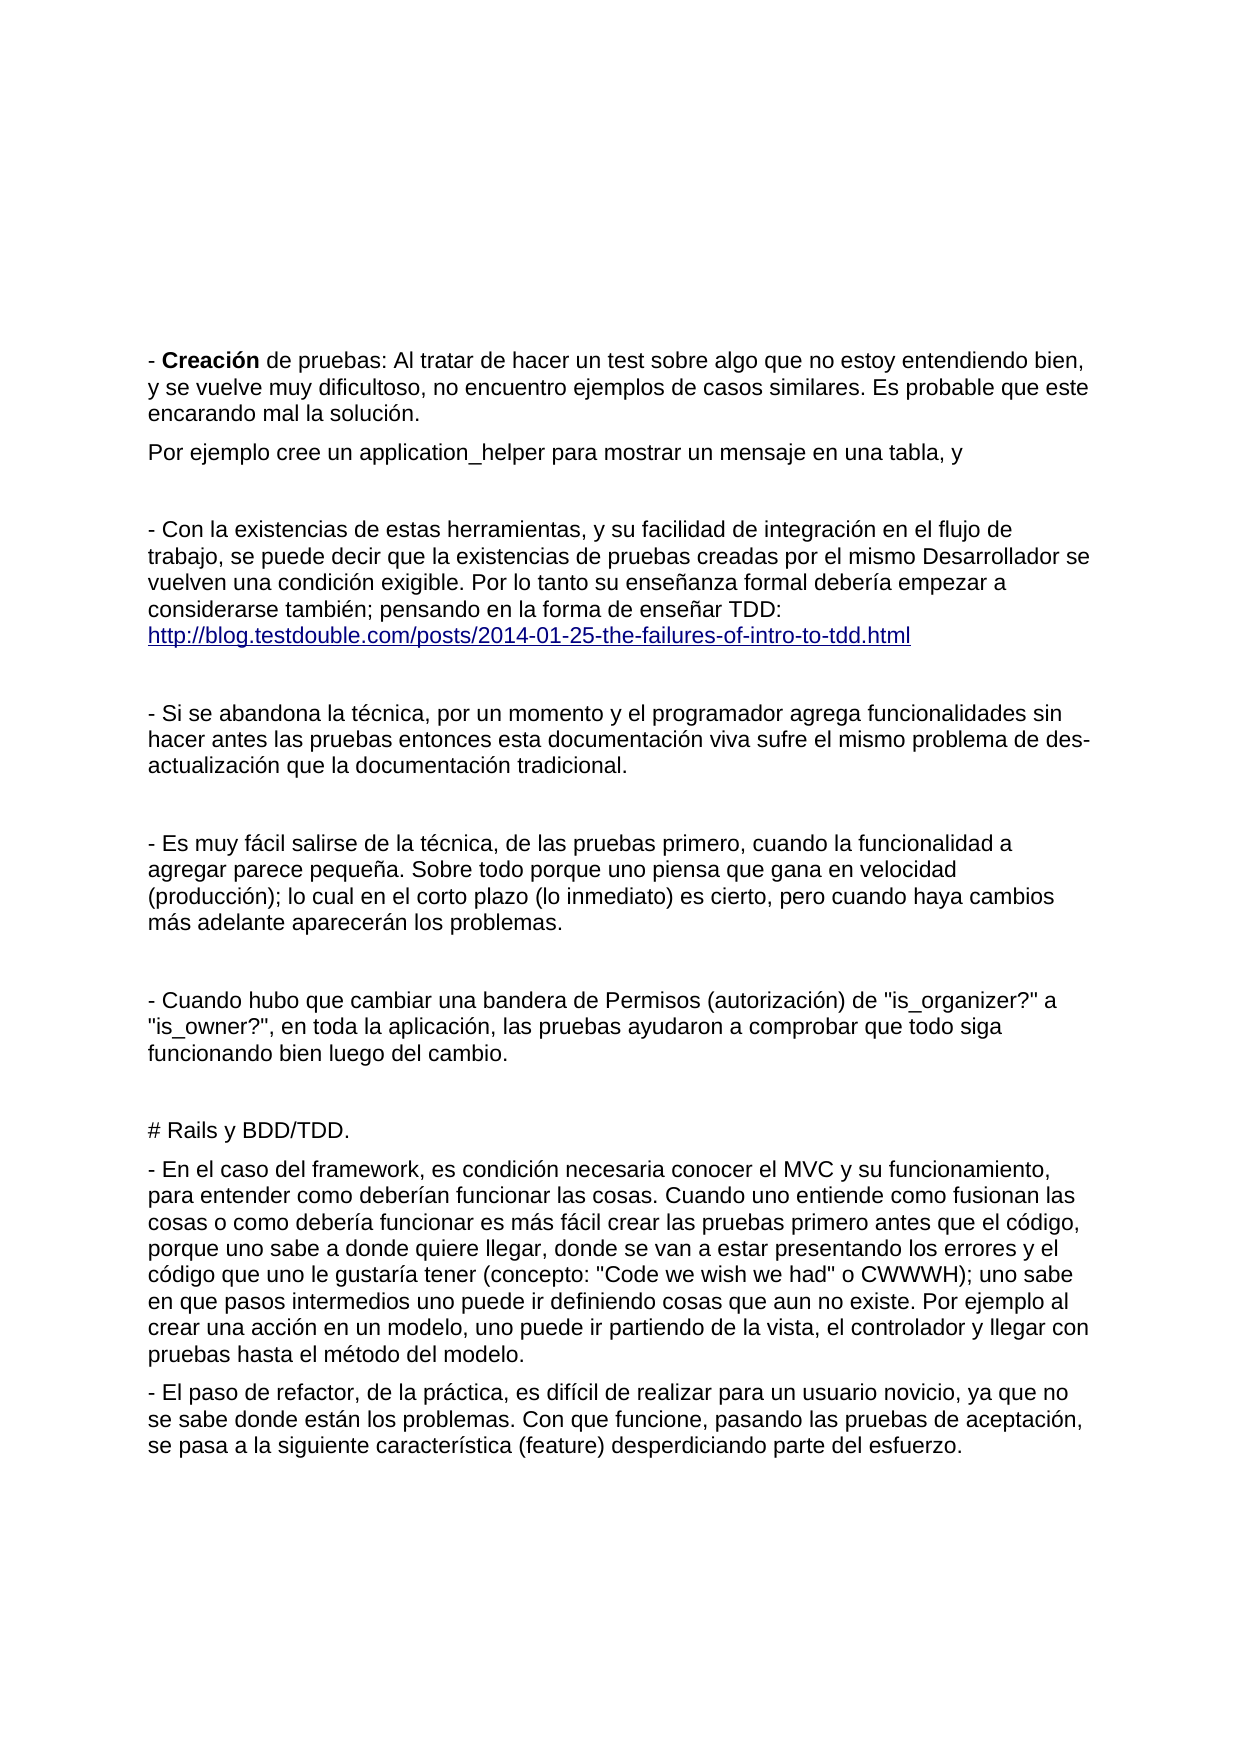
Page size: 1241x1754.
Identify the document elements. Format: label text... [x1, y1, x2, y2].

text - Es muy fácil salirse de la técnica, de las pruebas primero, cuando la funcionalidad a agregar parece pequeña. Sobre todo porque uno piensa que gana en velocidad (producción); lo cual en el corto plazo (lo inmediato) es cierto, pero cuando haya cambios más adelante aparecerán los problemas. [148, 830, 1093, 935]
text - Con la existencias de estas herramientas, y su facilidad de integración en el flujo de trabajo, se puede decir que la existencias de pruebas creadas por el mismo Desarrollador se vuelven una condición exigible. Por lo tanto su enseñanza formal debería empezar a considerarse también; pensando en la forma de enseñar TDD: http://blog.testdouble.com/posts/2014-01-25-the-failures-of-intro-to-tdd.html [148, 516, 1093, 648]
text Por ejemplo cree un application_helper para mostrar un mensaje en una tabla, y [148, 439, 1093, 465]
text - Si se abandona la técnica, por un momento y el programador agrega funcionalidades sin hacer antes las pruebas entonces esta documentación viva sufre el mismo problema de des-actualización que la documentación tradicional. [148, 699, 1093, 779]
text - Creación de pruebas: Al tratar de hacer un test sobre algo que no estoy entendiendo bien, y se vuelve muy dificultoso, no encuentro ejemplos de casos similares. Es probable que este encarando mal la solución. [148, 347, 1093, 426]
text # Rails y BDD/TDD. [148, 1117, 1093, 1143]
text - En el caso del framework, es condición necesaria conocer el MVC y su funcionamiento, para entender como deberían funcionar las cosas. Cuando uno entiende como fusionan las cosas o como debería funcionar es más fácil crear las pruebas primero antes que el código, porque uno sabe a donde quiere llegar, donde se van a estar presentando los errores y el código que uno le gustaría tener (concepto: "Code we wish we had" o CWWWH); uno sabe en que pasos intermedios uno puede ir definiendo cosas que aun no existe. Por ejemplo al crear una acción en un modelo, uno puede ir partiendo de la vista, el controlador y llegar con pruebas hasta el método del modelo. [148, 1156, 1093, 1367]
text - Cuando hubo que cambiar una bandera de Permisos (autorización) de "is_organizer?" a "is_owner?", en toda la aplicación, las pruebas ayudaron a comprobar que todo siga funcionando bien luego del cambio. [148, 987, 1093, 1066]
text - El paso de refactor, de la práctica, es difícil de realizar para un usuario novicio, ya que no se sabe donde están los problemas. Con que funcione, pasando las pruebas de aceptación, se pasa a la siguiente característica (feature) desperdiciando parte del esfuerzo. [148, 1379, 1093, 1458]
